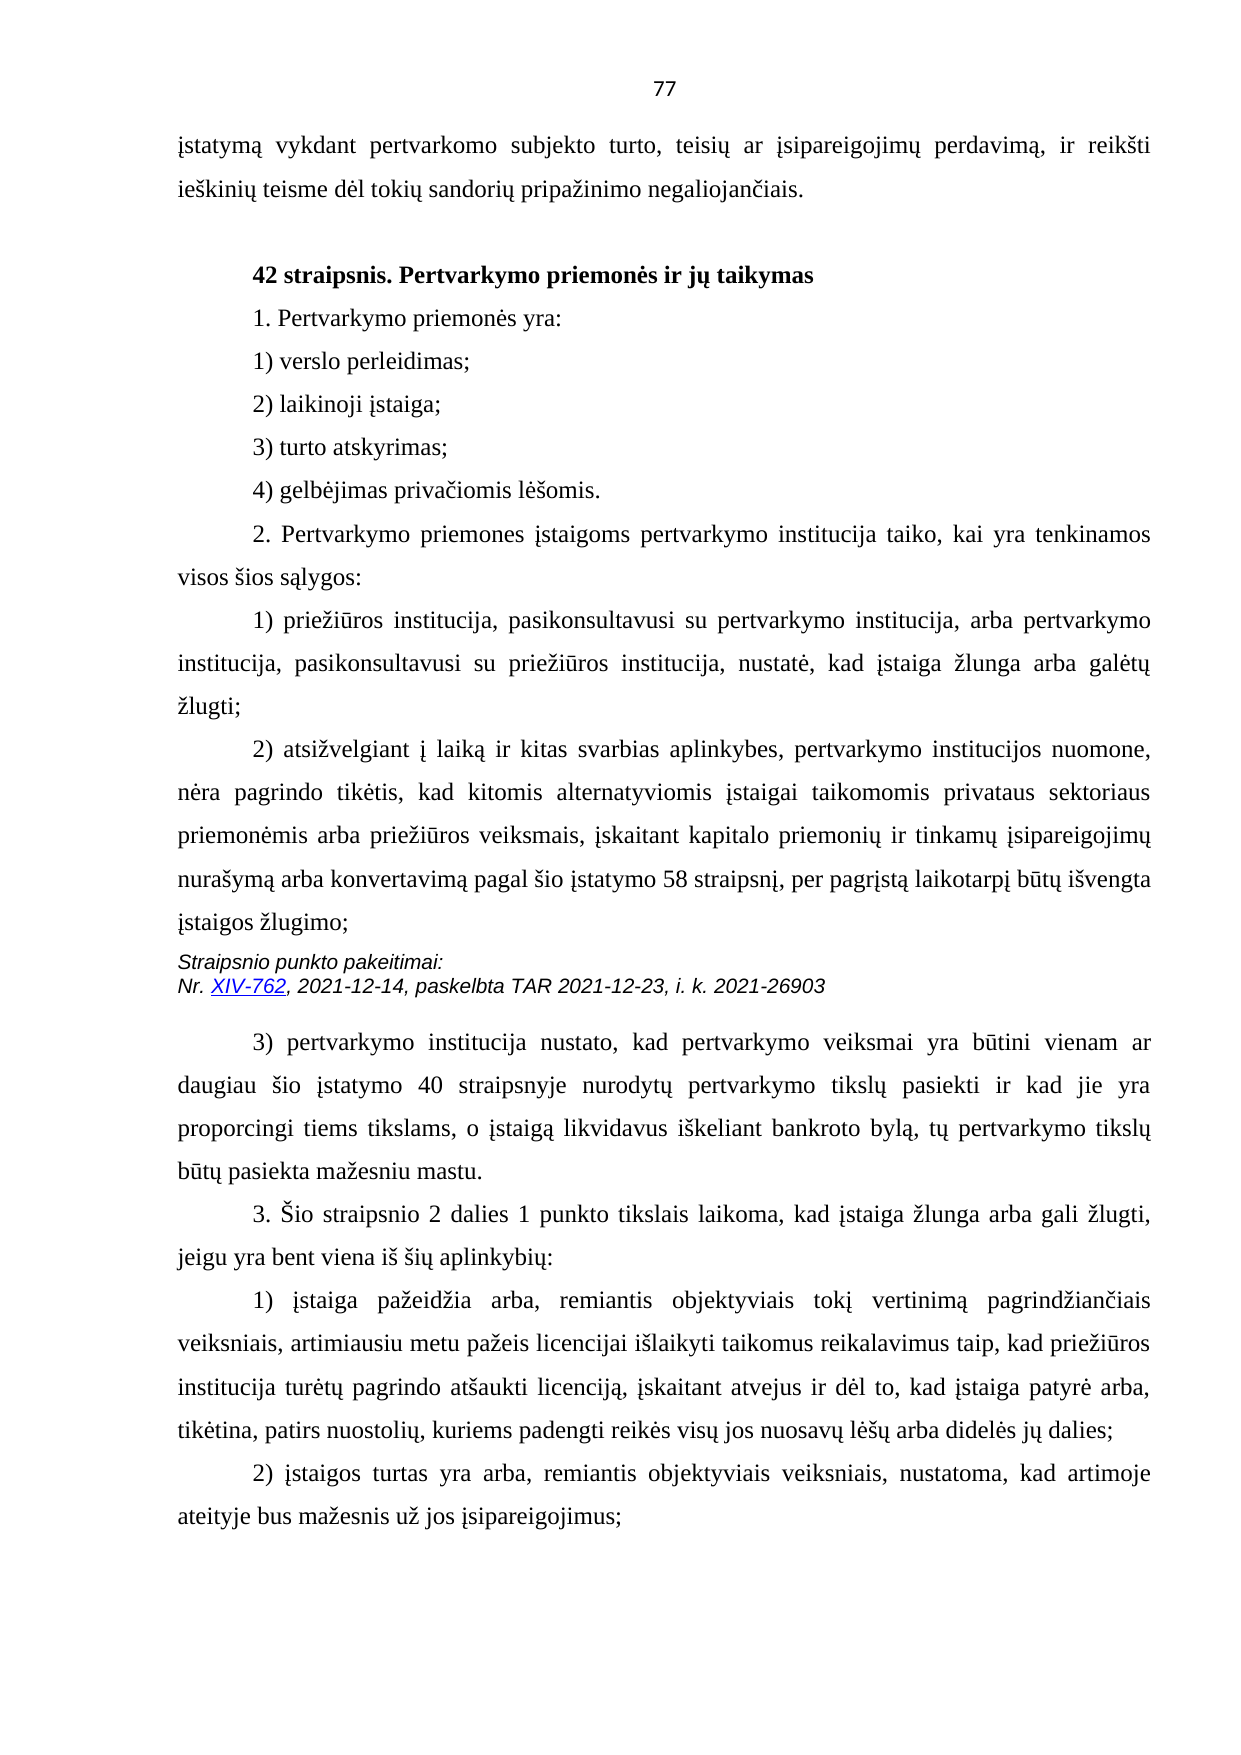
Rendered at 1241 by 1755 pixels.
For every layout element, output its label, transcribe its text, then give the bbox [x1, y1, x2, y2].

text Straipsnio punkto pakeitimai: [177, 950, 1152, 974]
text 3) pertvarkymo institucija nustato, kad pertvarkymo veiksmai yra būtini vienam ar daugiau šio įstatymo 40 straipsnyje nurodytų pertvarkymo tikslų pasiekti ir kad jie yra proporcingi tiems tikslams, o įstaigą likvidavus iškeliant bankroto bylą, tų pertvarkymo tikslų būtų pasiekta mažesniu mastu. [177, 1027, 1152, 1185]
text 1. Pertvarkymo priemonės yra: [177, 303, 1152, 332]
text įstatymą vykdant pertvarkomo subjekto turto, teisių ar įsipareigojimų perdavimą, ir reikšti ieškinių teisme dėl tokių sandorių pripažinimo negaliojančiais. [177, 131, 1152, 202]
text 3. Šio straipsnio 2 dalies 1 punkto tikslais laikoma, kad įstaiga žlunga arba gali žlugti, jeigu yra bent viena iš šių aplinkybių: [177, 1199, 1152, 1271]
text 1) verslo perleidimas; [177, 346, 1152, 375]
text 2) atsižvelgiant į laiką ir kitas svarbias aplinkybes, pertvarkymo institucijos nuomone, nėra pagrindo tikėtis, kad kitomis alternatyviomis įstaigai taikomomis privataus sektoriaus priemonėmis arba priežiūros veiksmais, įskaitant kapitalo priemonių ir tinkamų įsipareigojimų nurašymą arba konvertavimą pagal šio įstatymo 58 straipsnį, per pagrįstą laikotarpį būtų išvengta įstaigos žlugimo; [177, 734, 1152, 936]
text 42 straipsnis. Pertvarkymo priemonės ir jų taikymas [177, 260, 1152, 289]
text 4) gelbėjimas privačiomis lėšomis. [177, 476, 1152, 504]
text Nr. XIV-762, 2021-12-14, paskelbta TAR 2021-12-23, i. k. 2021-26903 [177, 974, 1152, 998]
text 2) įstaigos turtas yra arba, remiantis objektyviais veiksniais, nustatoma, kad artimoje ateityje bus mažesnis už jos įsipareigojimus; [177, 1458, 1152, 1530]
text 2. Pertvarkymo priemones įstaigoms pertvarkymo institucija taiko, kai yra tenkinamos visos šios sąlygos: [177, 519, 1152, 591]
text 2) laikinoji įstaiga; [177, 389, 1152, 418]
text 1) įstaiga pažeidžia arba, remiantis objektyviais tokį vertinimą pagrindžiančiais veiksniais, artimiausiu metu pažeis licencijai išlaikyti taikomus reikalavimus taip, kad priežiūros institucija turėtų pagrindo atšaukti licenciją, įskaitant atvejus ir dėl to, kad įstaiga patyrė arba, tikėtina, patirs nuostolių, kuriems padengti reikės visų jos nuosavų lėšų arba didelės jų dalies; [177, 1285, 1152, 1443]
text 3) turto atskyrimas; [177, 432, 1152, 461]
text 1) priežiūros institucija, pasikonsultavusi su pertvarkymo institucija, arba pertvarkymo institucija, pasikonsultavusi su priežiūros institucija, nustatė, kad įstaiga žlunga arba galėtų žlugti; [177, 605, 1152, 720]
